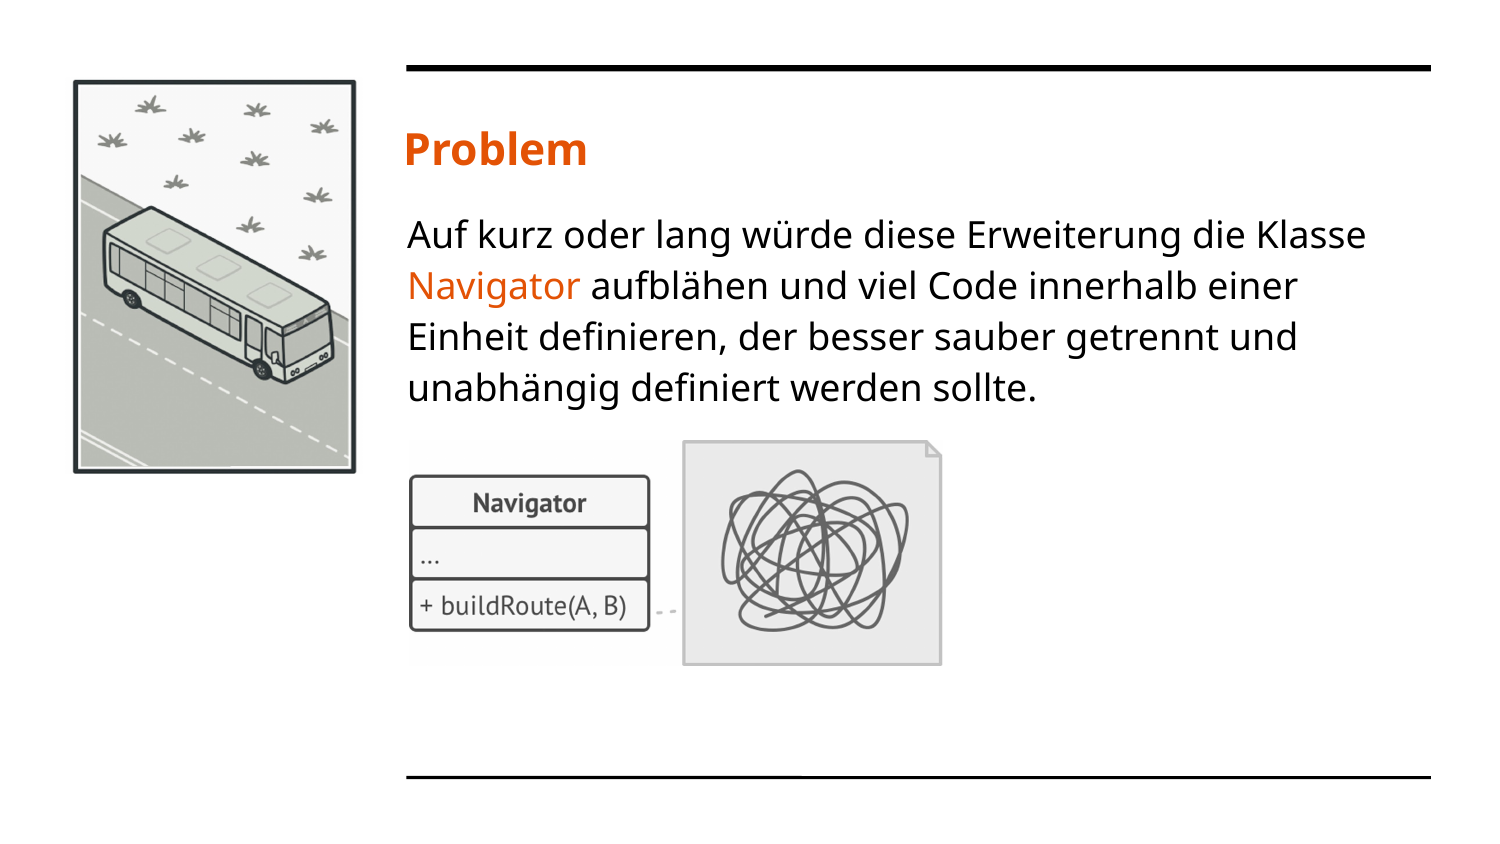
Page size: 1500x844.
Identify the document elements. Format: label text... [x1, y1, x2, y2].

picture [409, 440, 943, 666]
title Problem [389, 103, 1428, 194]
subtitle Auf kurz oder lang würde diese Erweiterung die Klasse Navigator aufblähen und viel Code innerhalb einer Einheit definieren, der besser sauber getrennt und unabhängig definiert werden sollte. [392, 193, 1431, 735]
picture [65, 77, 363, 761]
